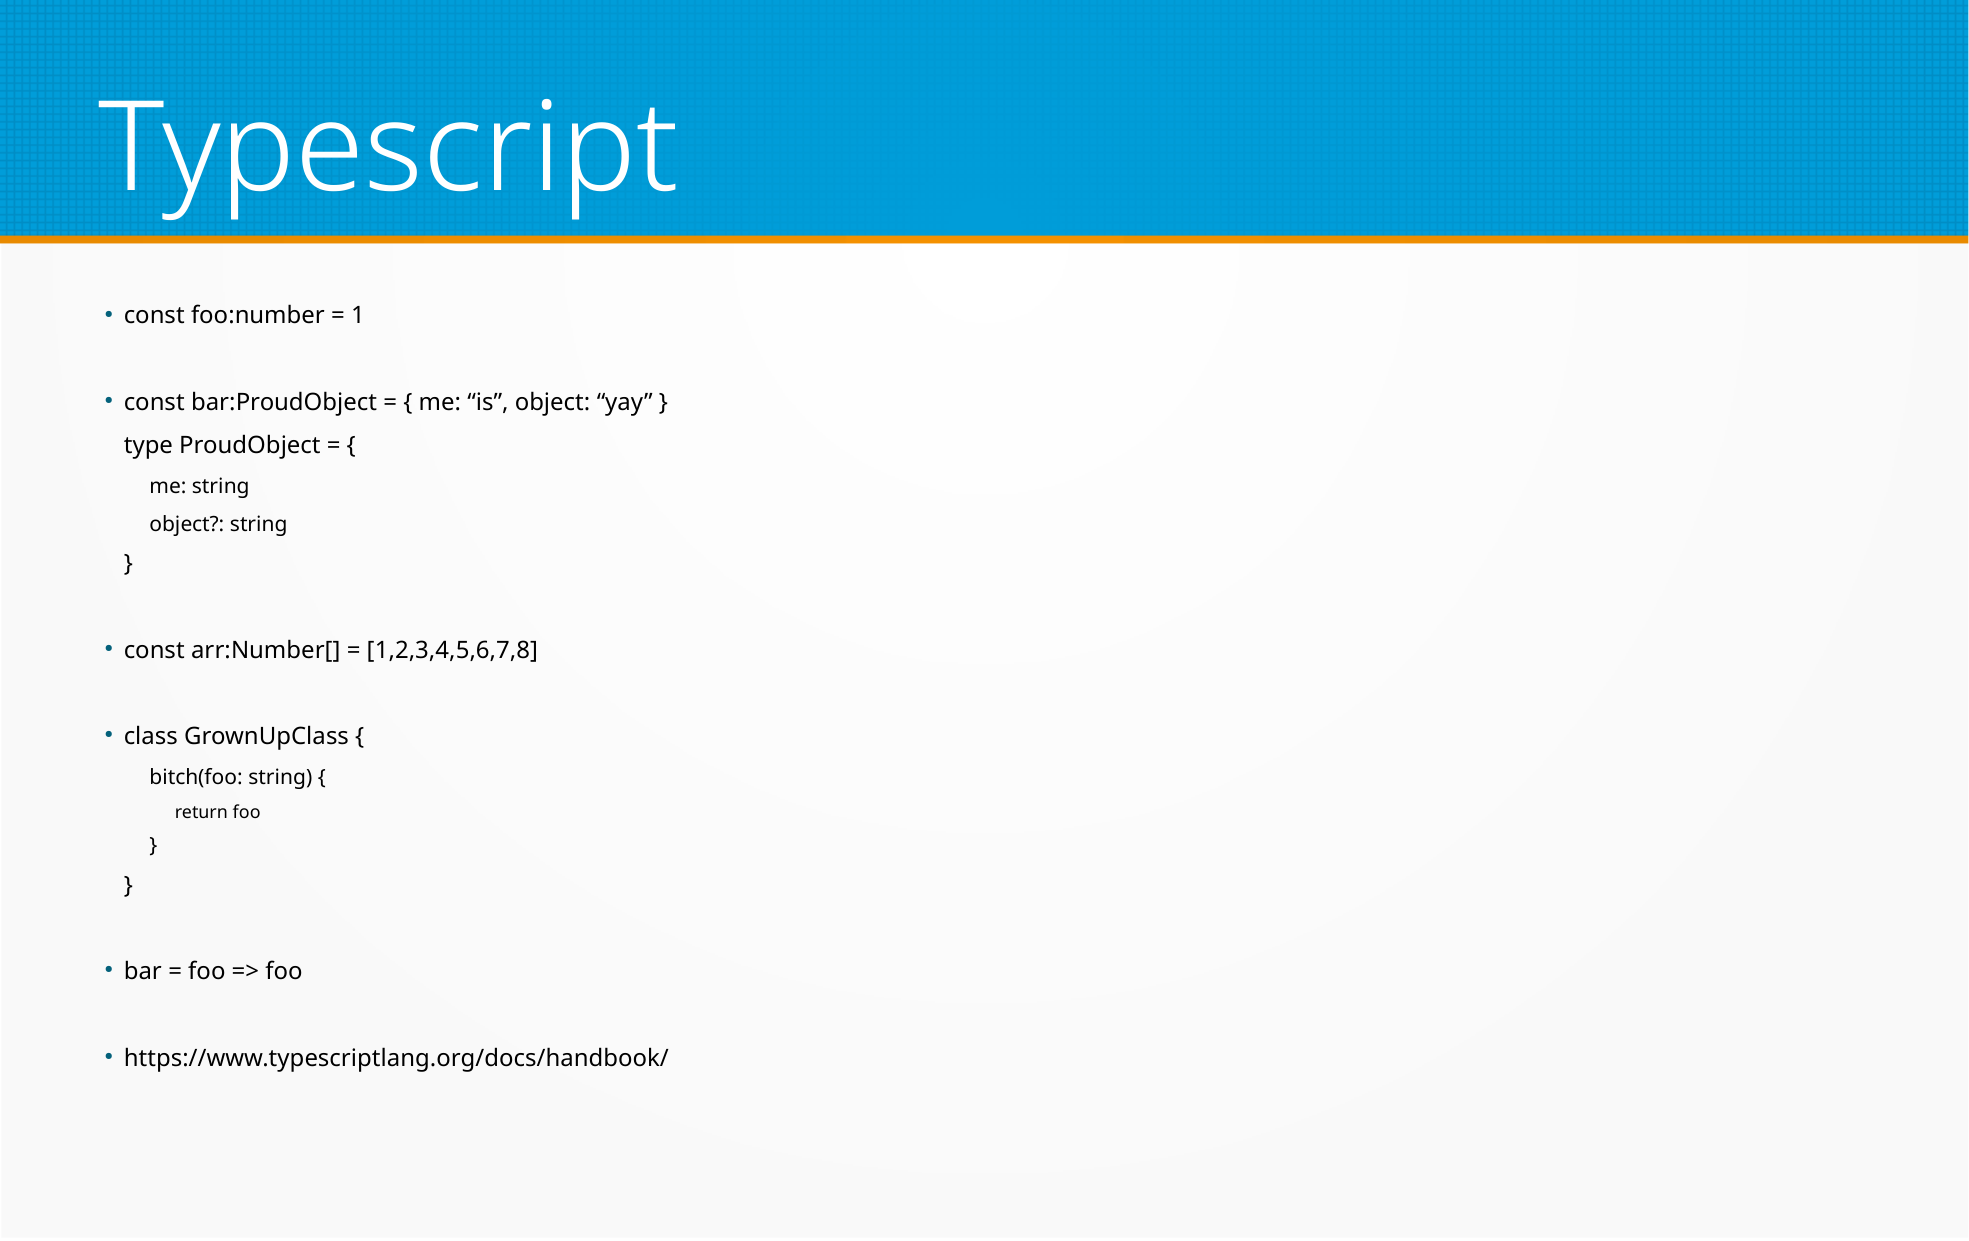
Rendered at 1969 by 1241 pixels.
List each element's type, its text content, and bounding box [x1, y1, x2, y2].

picture [0, 236, 1969, 1241]
title Typescript [98, 19, 1870, 227]
list const foo:number = 1 const bar:ProudObject = { me: “is”, object: “yay” } type ProudObject = { me: string object?: string } const arr:Number[] = [1,2,3,4,5,6,7,8] class GrownUpClass { bitch(foo: string) { return foo } } bar = foo => foo https://www.typescriptlang.org/docs/handbook/ [98, 255, 1861, 1081]
